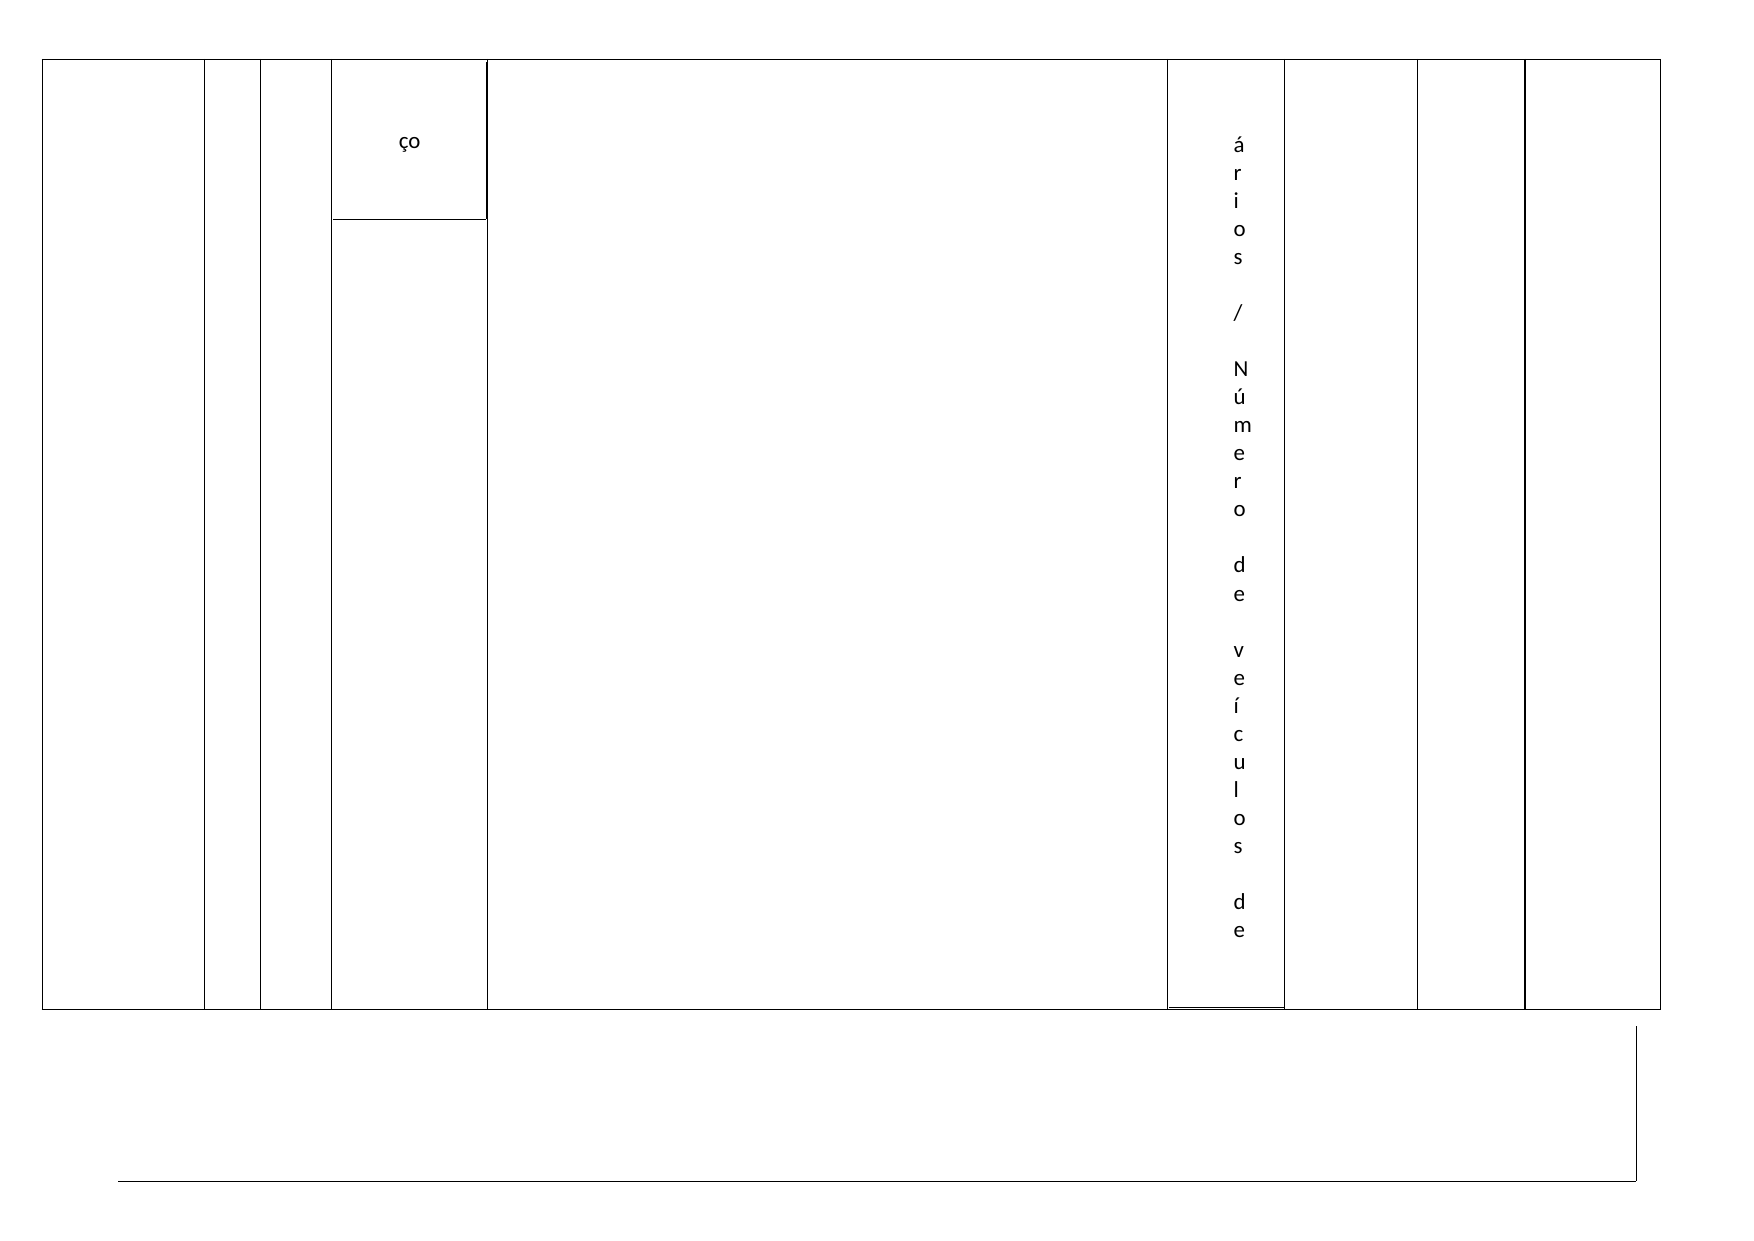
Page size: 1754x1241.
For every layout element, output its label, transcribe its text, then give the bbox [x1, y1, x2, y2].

table_cell [43, 60, 204, 1009]
table_cell [261, 60, 331, 1009]
table_cell [1418, 60, 1524, 1009]
table_cell [205, 60, 260, 1009]
table_cell ço [332, 60, 487, 1009]
table_cell ários / Número de veículos de [1168, 60, 1284, 1009]
table_cell - [1526, 60, 1660, 1009]
table_cell [488, 60, 1167, 1009]
table_cell [1285, 60, 1417, 1009]
